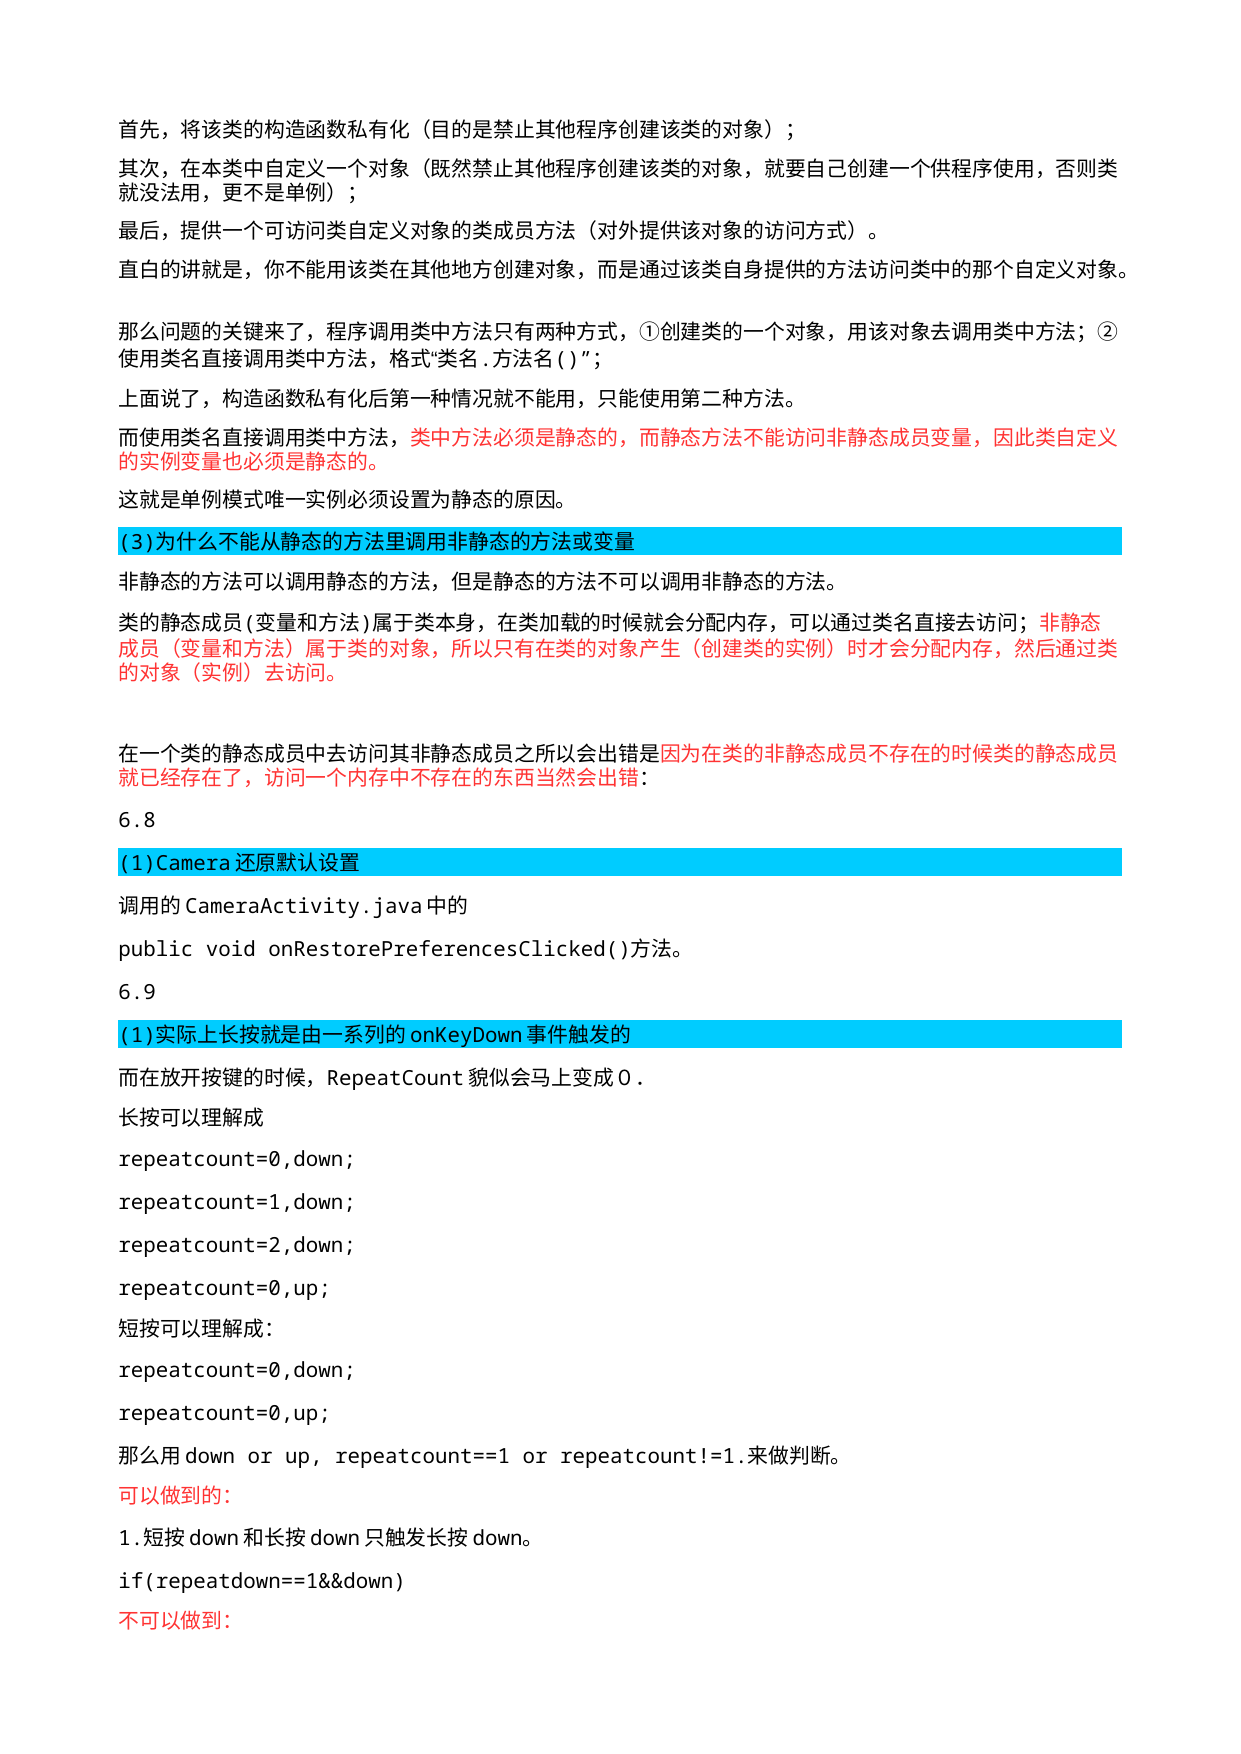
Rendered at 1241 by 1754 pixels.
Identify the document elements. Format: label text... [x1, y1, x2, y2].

text (1)Camera还原默认设置 [118, 848, 1122, 876]
text 而使用类名直接调用类中方法，类中方法必须是静态的，而静态方法不能访问非静态成员变量，因此类自定义的实例变量也必须是静态的。 [118, 426, 1122, 474]
text 最后，提供一个可访问类自定义对象的类成员方法（对外提供该对象的访问方式）。 [118, 219, 1122, 243]
text 1.短按down和长按down只触发长按down。 [118, 1523, 1122, 1551]
text 在一个类的静态成员中去访问其非静态成员之所以会出错是因为在类的非静态成员不存在的时候类的静态成员就已经存在了，访问一个内存中不存在的东西当然会出错： [118, 742, 1122, 790]
text (3)为什么不能从静态的方法里调用非静态的方法或变量 [118, 527, 1122, 555]
text 那么用down or up, repeatcount==1 or repeatcount!=1.来做判断。 [118, 1441, 1122, 1469]
text repeatcount=0,down; [118, 1144, 1122, 1173]
text repeatcount=0,up; [118, 1273, 1122, 1302]
text 6.9 [118, 977, 1122, 1005]
text repeatcount=0,down; [118, 1355, 1122, 1383]
text repeatcount=2,down; [118, 1231, 1122, 1259]
text 直白的讲就是，你不能用该类在其他地方创建对象，而是通过该类自身提供的方法访问类中的那个自定义对象。 [118, 258, 1122, 306]
text 调用的CameraActivity.java中的 [118, 891, 1122, 919]
text public void onRestorePreferencesClicked()方法。 [118, 934, 1122, 962]
text 而在放开按键的时候，RepeatCount貌似会马上变成０． [118, 1063, 1122, 1091]
text 上面说了，构造函数私有化后第一种情况就不能用，只能使用第二种方法。 [118, 387, 1122, 411]
text 可以做到的： [118, 1484, 1122, 1508]
text 这就是单例模式唯一实例必须设置为静态的原因。 [118, 488, 1122, 512]
text 不可以做到： [118, 1609, 1122, 1633]
text repeatcount=1,down; [118, 1187, 1122, 1216]
text 6.8 [118, 805, 1122, 833]
text 首先，将该类的构造函数私有化（目的是禁止其他程序创建该类的对象）； [118, 118, 1122, 142]
text 短按可以理解成： [118, 1317, 1122, 1341]
text repeatcount=0,up; [118, 1398, 1122, 1427]
text 非静态的方法可以调用静态的方法，但是静态的方法不可以调用非静态的方法。 [118, 570, 1122, 594]
text 那么问题的关键来了，程序调用类中方法只有两种方式，①创建类的一个对象，用该对象去调用类中方法；②使用类名直接调用类中方法，格式“类名.方法名()”； [118, 320, 1122, 373]
text 其次，在本类中自定义一个对象（既然禁止其他程序创建该类的对象，就要自己创建一个供程序使用，否则类就没法用，更不是单例）； [118, 157, 1122, 204]
text 长按可以理解成 [118, 1106, 1122, 1130]
text if(repeatdown==1&&down) [118, 1566, 1122, 1594]
text 类的静态成员(变量和方法)属于类本身，在类加载的时候就会分配内存，可以通过类名直接去访问；非静态成员（变量和方法）属于类的对象，所以只有在类的对象产生（创建类的实例）时才会分配内存，然后通过类的对象（实例）去访问。 [118, 608, 1122, 685]
text (1)实际上长按就是由一系列的onKeyDown事件触发的 [118, 1020, 1122, 1048]
